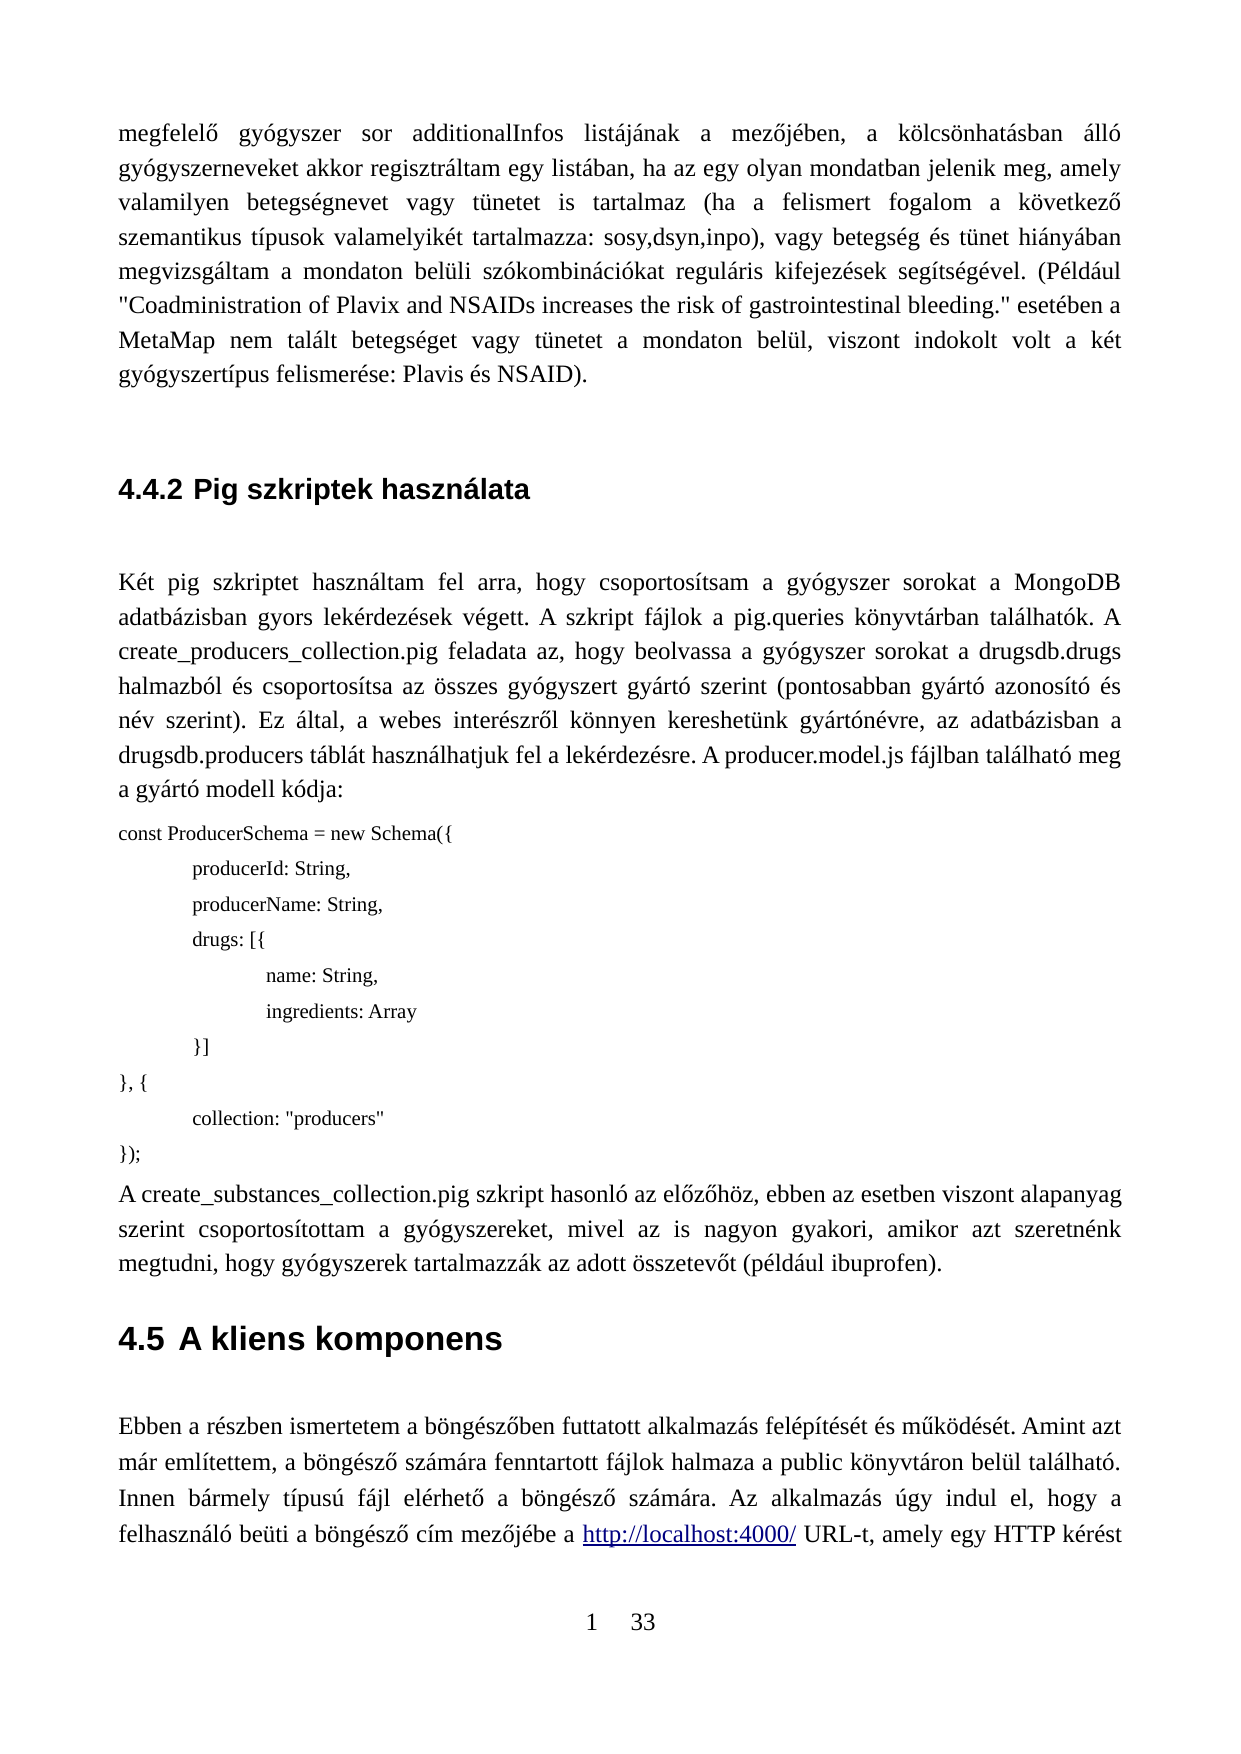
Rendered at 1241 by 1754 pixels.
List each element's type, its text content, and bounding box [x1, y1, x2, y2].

subtitle Pig szkriptek használata [118, 472, 1122, 506]
subtitle }, { [118, 1073, 1122, 1094]
subtitle Ebben a részben ismertetem a böngészőben futtatott alkalmazás felépítését és működését. Amint azt már említettem, a böngésző számára fenntartott fájlok halmaza a public könyvtáron belül található. Innen bármely típusú fájl elérhető a böngésző számára. Az alkalmazás úgy indul el, hogy a felhasználó beüti a böngésző cím mezőjébe a http://localhost:4000/ URL-t, amely egy HTTP kérést [118, 1406, 1122, 1550]
subtitle ingredients: Array [118, 1001, 1122, 1022]
subtitle A create_substances_collection.pig szkript hasonló az előzőhöz, ebben az esetben viszont alapanyag szerint csoportosítottam a gyógyszereket, mivel az is nagyon gyakori, amikor azt szeretnénk megtudni, hogy gyógyszerek tartalmazzák az adott összetevőt (például ibuprofen). [118, 1179, 1122, 1277]
subtitle A kliens komponens [118, 1318, 1122, 1357]
subtitle const ProducerSchema = new Schema({ [118, 823, 1122, 844]
subtitle name: String, [118, 966, 1122, 987]
subtitle }); [118, 1144, 1122, 1165]
subtitle drugs: [{ [118, 930, 1122, 951]
subtitle }] [118, 1037, 1122, 1058]
subtitle producerName: String, [118, 894, 1122, 916]
subtitle collection: "producers" [118, 1108, 1122, 1129]
subtitle producerId: String, [118, 859, 1122, 880]
subtitle megfelelő gyógyszer sor additionalInfos listájának a mezőjében, a kölcsönhatásban álló gyógyszerneveket akkor regisztráltam egy listában, ha az egy olyan mondatban jelenik meg, amely valamilyen betegségnevet vagy tünetet is tartalmaz (ha a felismert fogalom a következő szemantikus típusok valamelyikét tartalmazza: sosy,dsyn,inpo), vagy betegség és tünet hiányában megvizsgáltam a mondaton belüli szókombinációkat reguláris kifejezések segítségével. (Például "Coadministration of Plavix and NSAIDs increases the risk of gastrointestinal bleeding." esetében a MetaMap nem talált betegséget vagy tünetet a mondaton belül, viszont indokolt volt a két gyógyszertípus felismerése: Plavis és NSAID). [118, 118, 1122, 388]
subtitle Két pig szkriptet használtam fel arra, hogy csoportosítsam a gyógyszer sorokat a MongoDB adatbázisban gyors lekérdezések végett. A szkript fájlok a pig.queries könyvtárban találhatók. A create_producers_collection.pig feladata az, hogy beolvassa a gyógyszer sorokat a drugsdb.drugs halmazból és csoportosítsa az összes gyógyszert gyártó szerint (pontosabban gyártó azonosító és név szerint). Ez által, a webes interészről könnyen kereshetünk gyártónévre, az adatbázisban a drugsdb.producers táblát használhatjuk fel a lekérdezésre. A producer.model.js fájlban található meg a gyártó modell kódja: [118, 567, 1122, 803]
